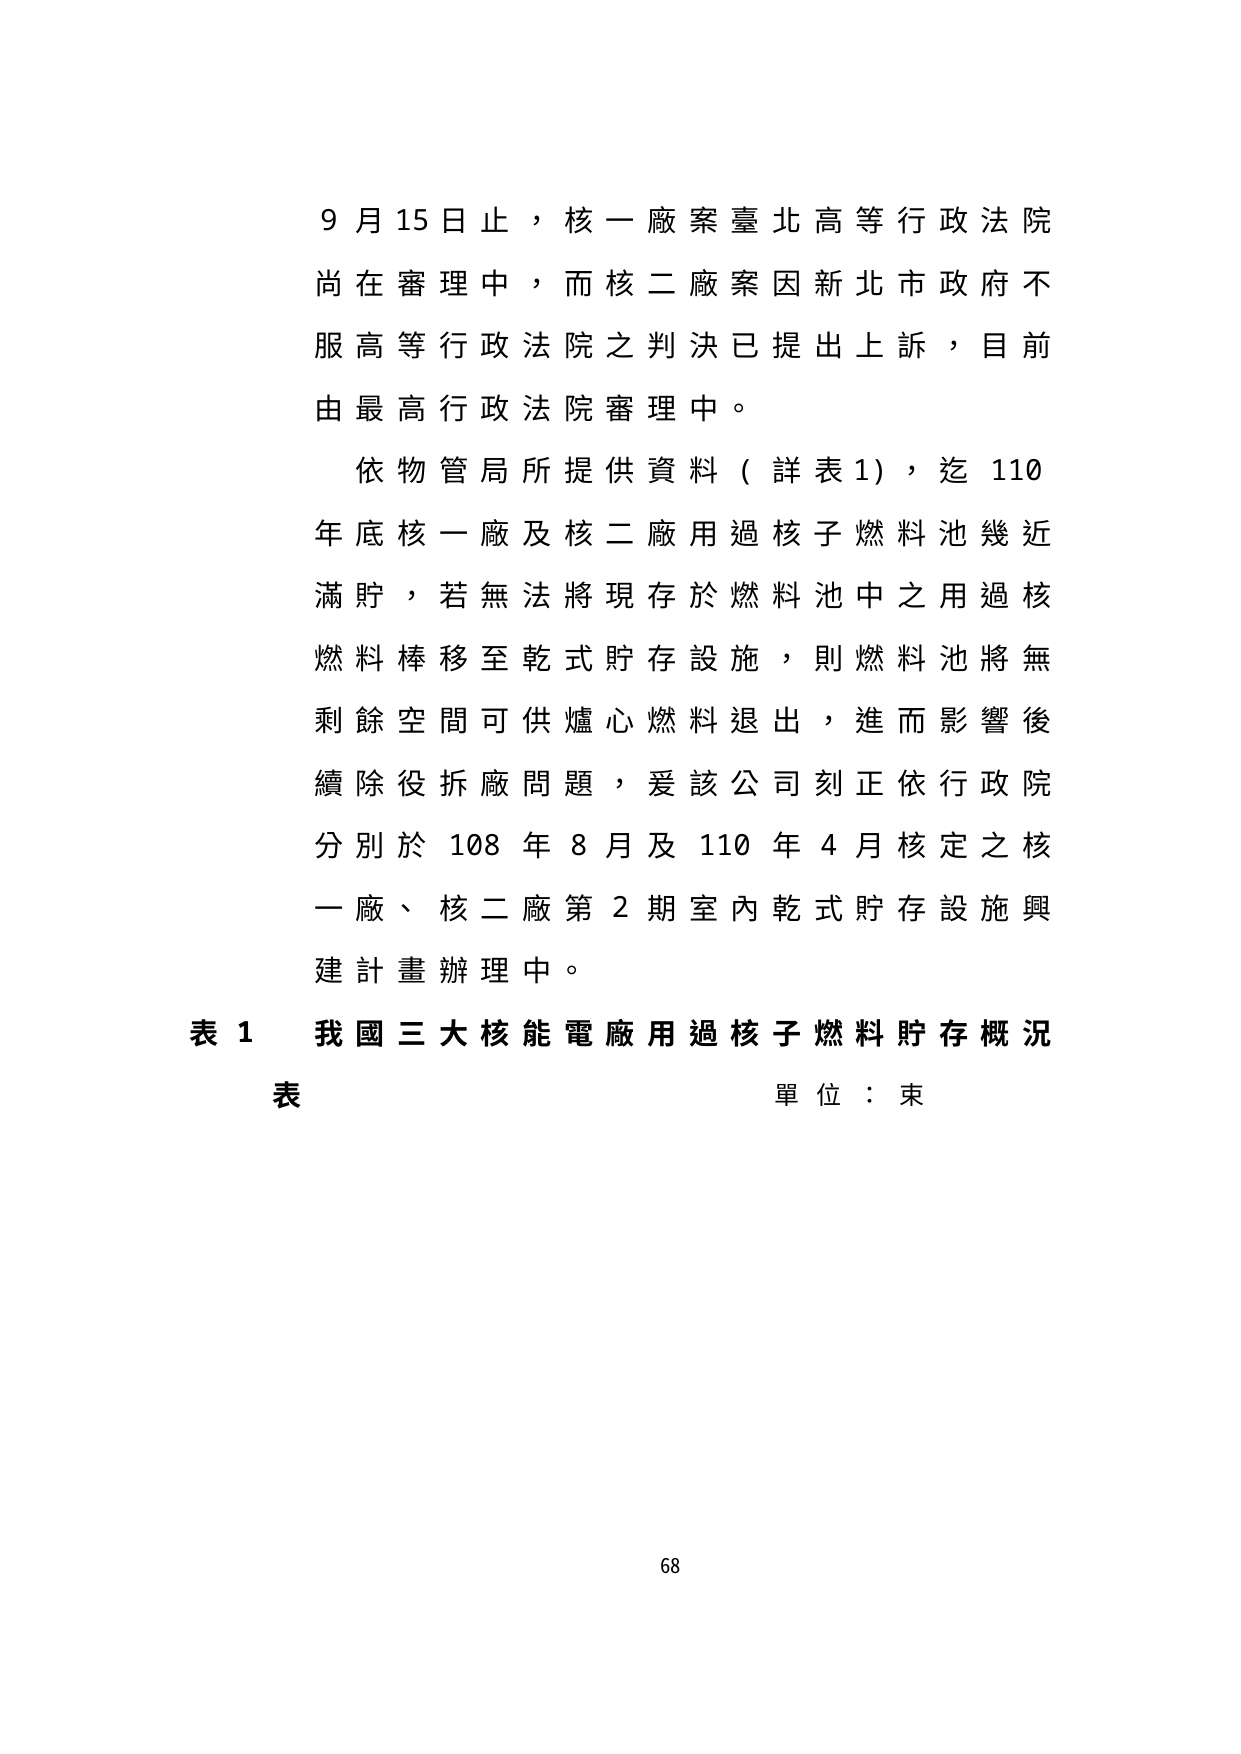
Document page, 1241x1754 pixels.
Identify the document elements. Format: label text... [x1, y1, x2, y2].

text 9月15日止，核一廠案臺北高等行政法院尚在審理中，而核二廠案因新北市政府不服高等行政法院之判決已提出上訴，目前由最高行政法院審理中。 [271, 177, 1058, 427]
text 依物管局所提供資料(詳表1)，迄110年底核一廠及核二廠用過核子燃料池幾近滿貯，若無法將現存於燃料池中之用過核燃料棒移至乾式貯存設施，則燃料池將無剩餘空間可供爐心燃料退出，進而影響後續除役拆廠問題，爰該公司刻正依行政院分別於108年8月及110年4月核定之核一廠、核二廠第2期室內乾式貯存設施興建計畫辦理中。 [271, 427, 1058, 990]
text 表1 我國三大核能電廠用過核子燃料貯存概況表 單位：束 [178, 990, 1058, 1115]
